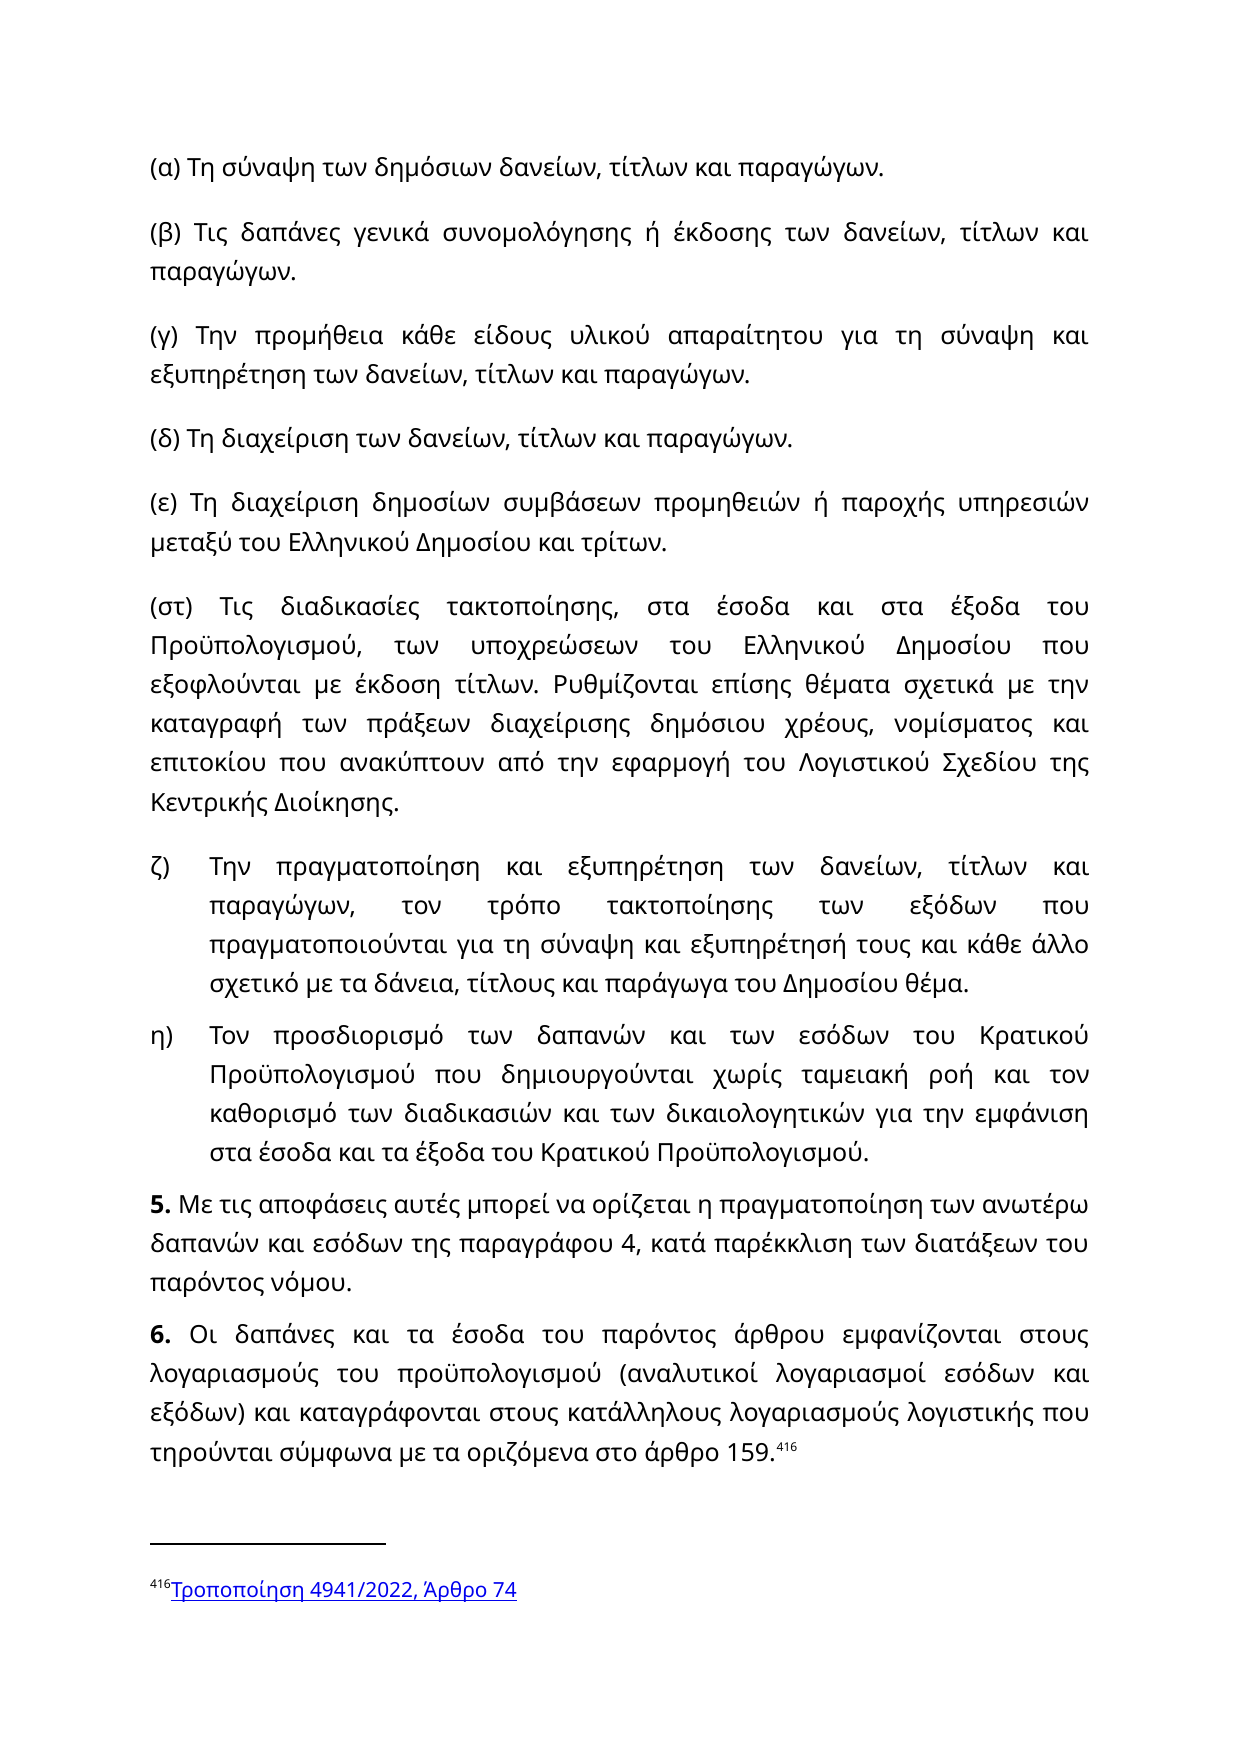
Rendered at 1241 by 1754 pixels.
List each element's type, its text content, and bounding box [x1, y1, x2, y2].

text Τροποποίηση 4941/2022, Άρθρο 74 [150, 1576, 1090, 1604]
text 6. Οι δαπάνες και τα έσοδα του παρόντος άρθρου εμφανίζονται στους λογαριασμούς του προϋπολογισμού (αναλυτικοί λογαριασμοί εσόδων και εξόδων) και καταγράφονται στους κατάλληλους λογαριασμούς λογιστικής που τηρούνται σύμφωνα με τα οριζόμενα στο άρθρο 159. [150, 1317, 1090, 1468]
text 5. Με τις αποφάσεις αυτές μπορεί να ορίζεται η πραγματοποίηση των ανωτέρω δαπανών και εσόδων της παραγράφου 4, κατά παρέκκλιση των διατάξεων του παρόντος νόμου. [150, 1187, 1090, 1299]
text (α) Τη σύναψη των δημόσιων δανείων, τίτλων και παραγώγων. [150, 150, 1090, 184]
list ζ) Την πραγματοποίηση και εξυπηρέτηση των δανείων, τίτλων και παραγώγων, τον τρόπο τακτοποίησης των εξόδων που πραγματοποιούνται για τη σύναψη και εξυπηρέτησή τους και κάθε άλλο σχετικό με τα δάνεια, τίτλους και παράγωγα του Δημοσίου θέμα. [150, 848, 1090, 1000]
text (γ) Την προμήθεια κάθε είδους υλικού απαραίτητου για τη σύναψη και εξυπηρέτηση των δανείων, τίτλων και παραγώγων. [150, 317, 1090, 391]
list η) Τον προσδιορισμό των δαπανών και των εσόδων του Κρατικού Προϋπολογισμού που δημιουργούνται χωρίς ταμειακή ροή και τον καθορισμό των διαδικασιών και των δικαιολογητικών για την εμφάνιση στα έσοδα και τα έξοδα του Κρατικού Προϋπολογισμού. [150, 1017, 1090, 1169]
text (στ) Τις διαδικασίες τακτοποίησης, στα έσοδα και στα έξοδα του Προϋπολογισμού, των υποχρεώσεων του Ελληνικού Δημοσίου που εξοφλούνται με έκδοση τίτλων. Ρυθμίζονται επίσης θέματα σχετικά με την καταγραφή των πράξεων διαχείρισης δημόσιου χρέους, νομίσματος και επιτοκίου που ανακύπτουν από την εφαρμογή του Λογιστικού Σχεδίου της Κεντρικής Διοίκησης. [150, 588, 1090, 818]
text (δ) Τη διαχείριση των δανείων, τίτλων και παραγώγων. [150, 421, 1090, 455]
text (ε) Τη διαχείριση δημοσίων συμβάσεων προμηθειών ή παροχής υπηρεσιών μεταξύ του Ελληνικού Δημοσίου και τρίτων. [150, 485, 1090, 558]
text (β) Τις δαπάνες γενικά συνομολόγησης ή έκδοσης των δανείων, τίτλων και παραγώγων. [150, 214, 1090, 287]
